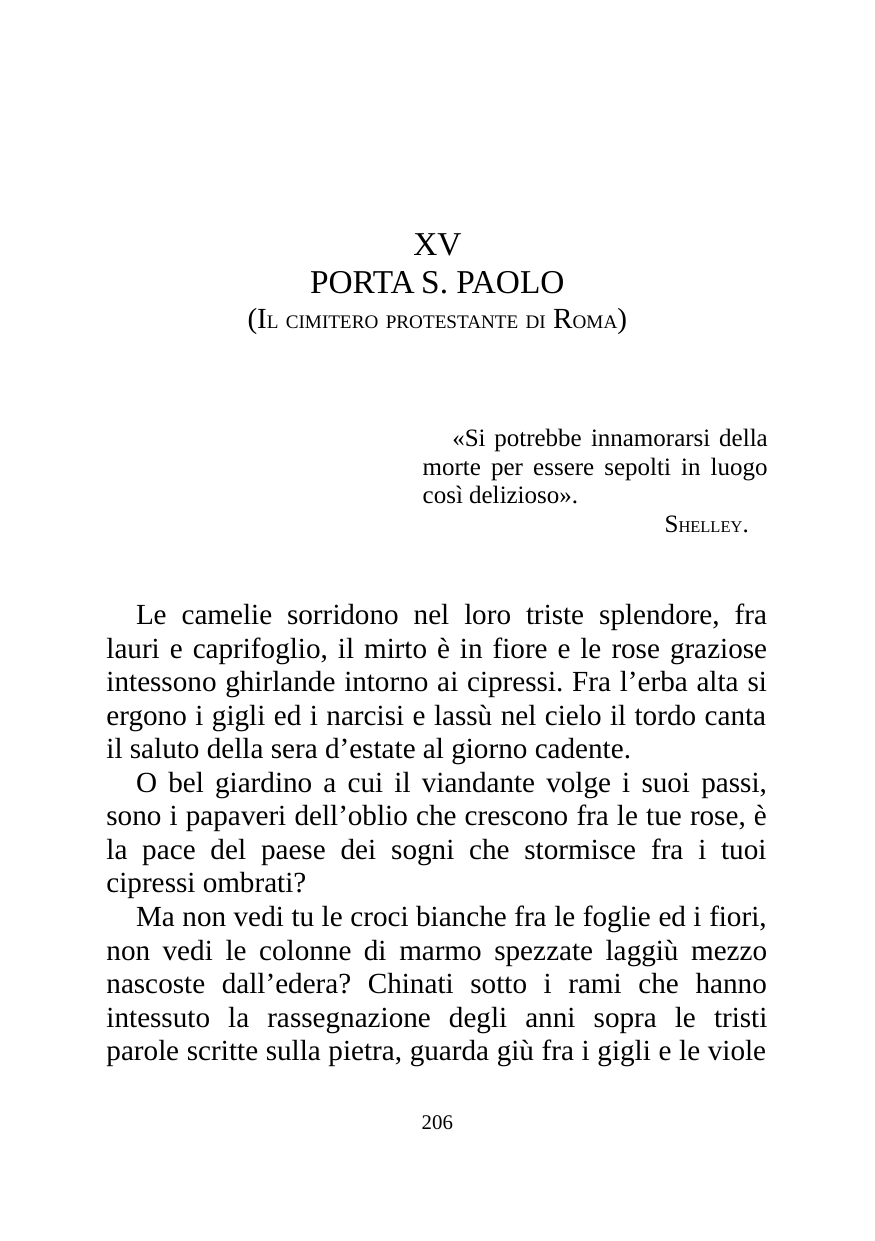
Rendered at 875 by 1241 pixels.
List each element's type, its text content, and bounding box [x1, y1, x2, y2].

text «Si potrebbe innamorarsi della morte per essere sepolti in luogo così delizioso». [422, 423, 768, 509]
subtitle XV PORTA S. PAOLO (Il cimitero protestante di Roma) [106, 224, 768, 334]
text O bel giardino a cui il viandante volge i suoi passi, sono i papaveri dell’oblio che crescono fra le tue rose, è la pace del paese dei sogni che stormisce fra i tuoi cipressi ombrati? [106, 765, 768, 899]
text Ma non vedi tu le croci bianche fra le foglie ed i fiori, non vedi le colonne di marmo spezzate laggiù mezzo nascoste dall’edera? Chinati sotto i rami che hanno intessuto la rassegnazione degli anni sopra le tristi parole scritte sulla pietra, guarda giù fra i gigli e le viole [106, 899, 768, 1067]
text Le camelie sorridono nel loro triste splendore, fra lauri e caprifoglio, il mirto è in fiore e le rose graziose intessono ghirlande intorno ai cipressi. Fra l’erba alta si ergono i gigli ed i narcisi e lassù nel cielo il tordo canta il saluto della sera d’estate al giorno cadente. [106, 597, 768, 765]
text Shelley. [422, 509, 748, 538]
